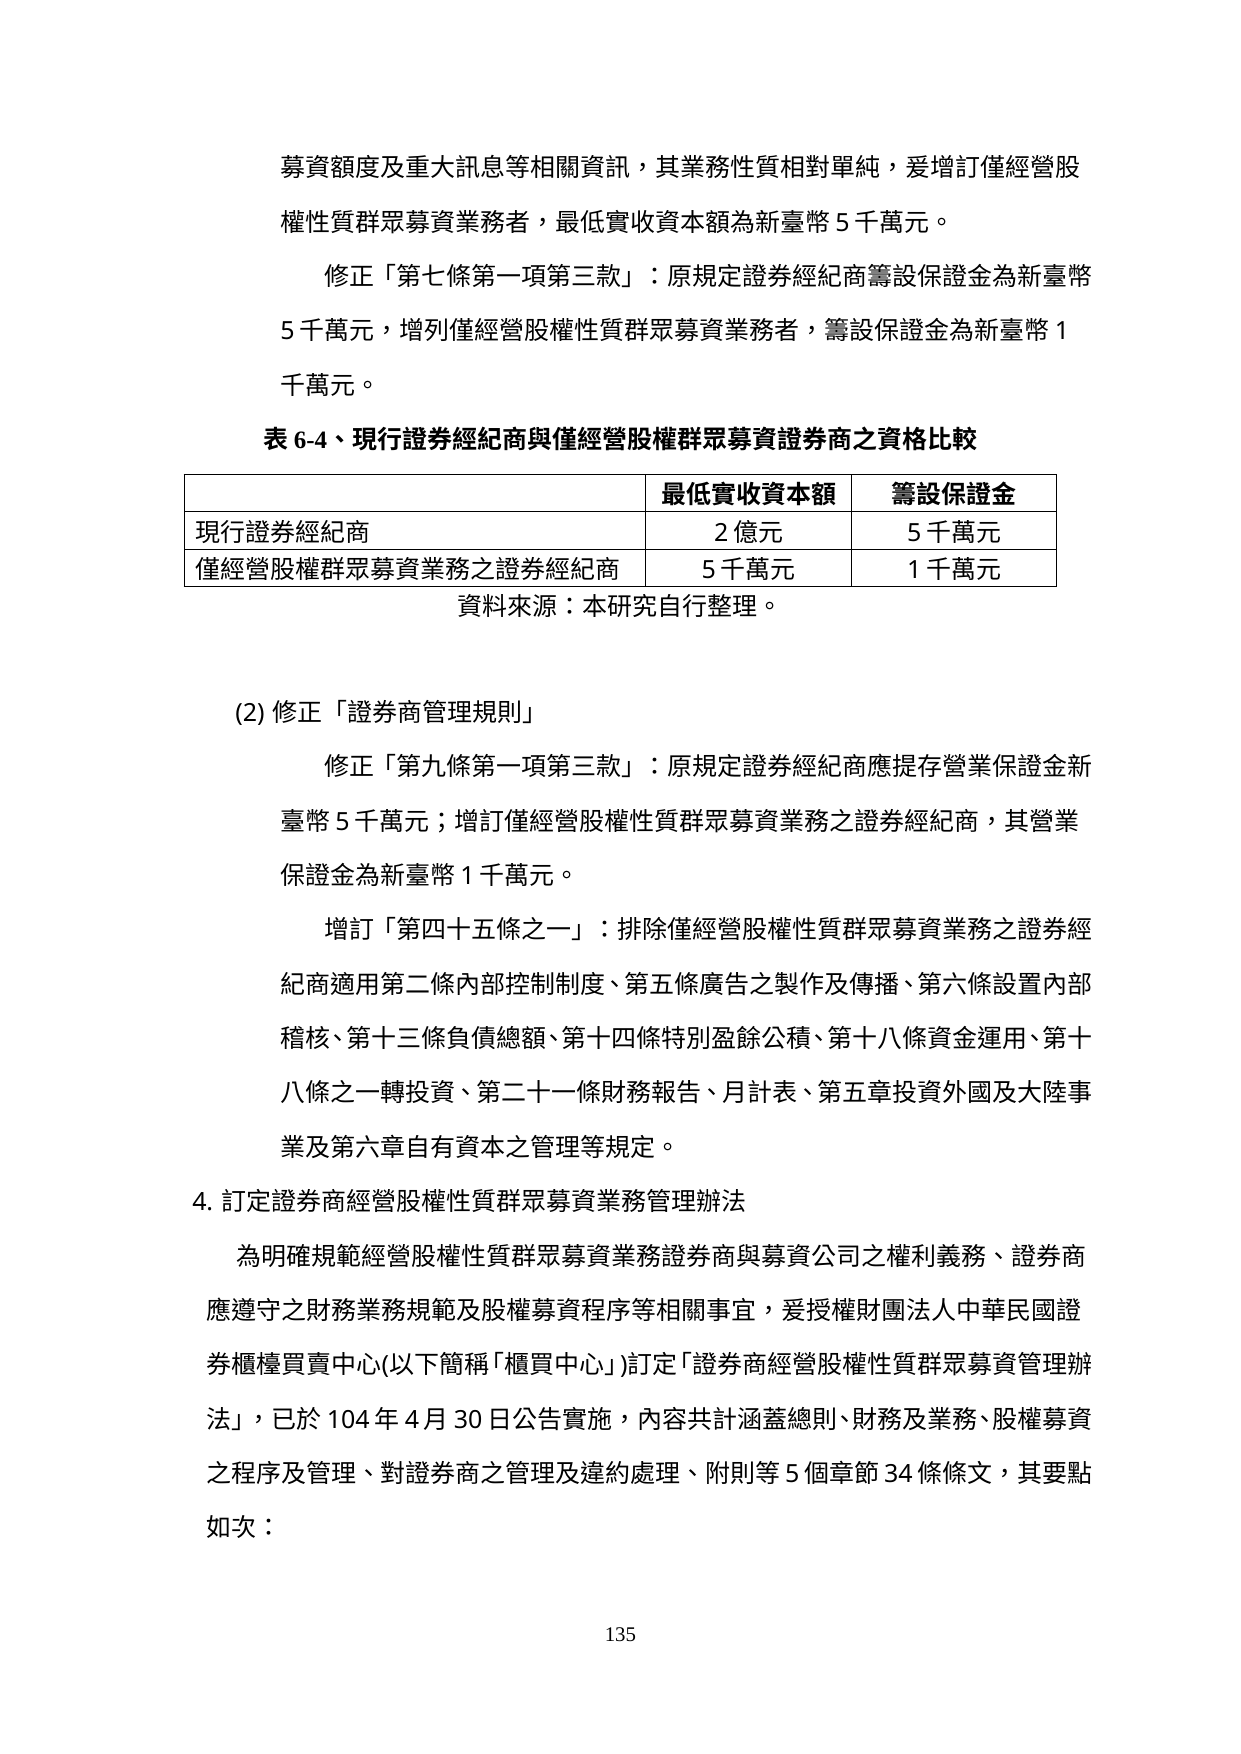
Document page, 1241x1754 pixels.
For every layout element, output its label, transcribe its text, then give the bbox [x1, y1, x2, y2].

table_cell 2億元 [646, 512, 851, 548]
table_header 最低實收資本額 [646, 475, 851, 511]
list 修正「證券商管理規則」 [235, 692, 1092, 728]
table_cell 現行證券經紀商 [185, 512, 645, 548]
text 募資額度及重大訊息等相關資訊，其業務性質相對單純，爰增訂僅經營股權性質群眾募資業務者，最低實收資本額為新臺幣5千萬元。 [280, 148, 1092, 238]
table_header [185, 475, 645, 511]
table_header 籌設保證金 [852, 475, 1056, 511]
text 修正「第九條第一項第三款」：原規定證券經紀商應提存營業保證金新臺幣5千萬元；增訂僅經營股權性質群眾募資業務之證券經紀商，其營業保證金為新臺幣1千萬元。 [280, 747, 1092, 892]
table_cell 1千萬元 [852, 550, 1056, 586]
text 修正「第七條第一項第三款」：原規定證券經紀商籌設保證金為新臺幣5千萬元，增列僅經營股權性質群眾募資業務者，籌設保證金為新臺幣1千萬元。 [280, 256, 1092, 401]
table_cell 5千萬元 [852, 512, 1056, 548]
text 資料來源：本研究自行整理。 [148, 587, 1092, 623]
list 訂定證券商經營股權性質群眾募資業務管理辦法 [192, 1182, 1092, 1218]
table_cell 5千萬元 [646, 550, 851, 586]
text 為明確規範經營股權性質群眾募資業務證券商與募資公司之權利義務、證券商應遵守之財務業務規範及股權募資程序等相關事宜，爰授權財團法人中華民國證券櫃檯買賣中心(以下簡稱「櫃買中心」)訂定「證券商經營股權性質群眾募資管理辦法」，已於104年4月30日公告實施，內容共計涵蓋總則、財務及業務、股權募資之程序及管理、對證券商之管理及違約處理、附則等5個章節34條條文，其要點如次： [206, 1236, 1092, 1544]
text 增訂「第四十五條之一」：排除僅經營股權性質群眾募資業務之證券經紀商適用第二條內部控制制度、第五條廣告之製作及傳播、第六條設置內部稽核、第十三條負債總額、第十四條特別盈餘公積、第十八條資金運用、第十八條之一轉投資、第二十一條財務報告、月計表、第五章投資外國及大陸事業及第六章自有資本之管理等規定。 [280, 910, 1092, 1163]
text 表6-4、現行證券經紀商與僅經營股權群眾募資證券商之資格比較 [148, 419, 1092, 456]
table_cell 僅經營股權群眾募資業務之證券經紀商 [185, 550, 645, 586]
